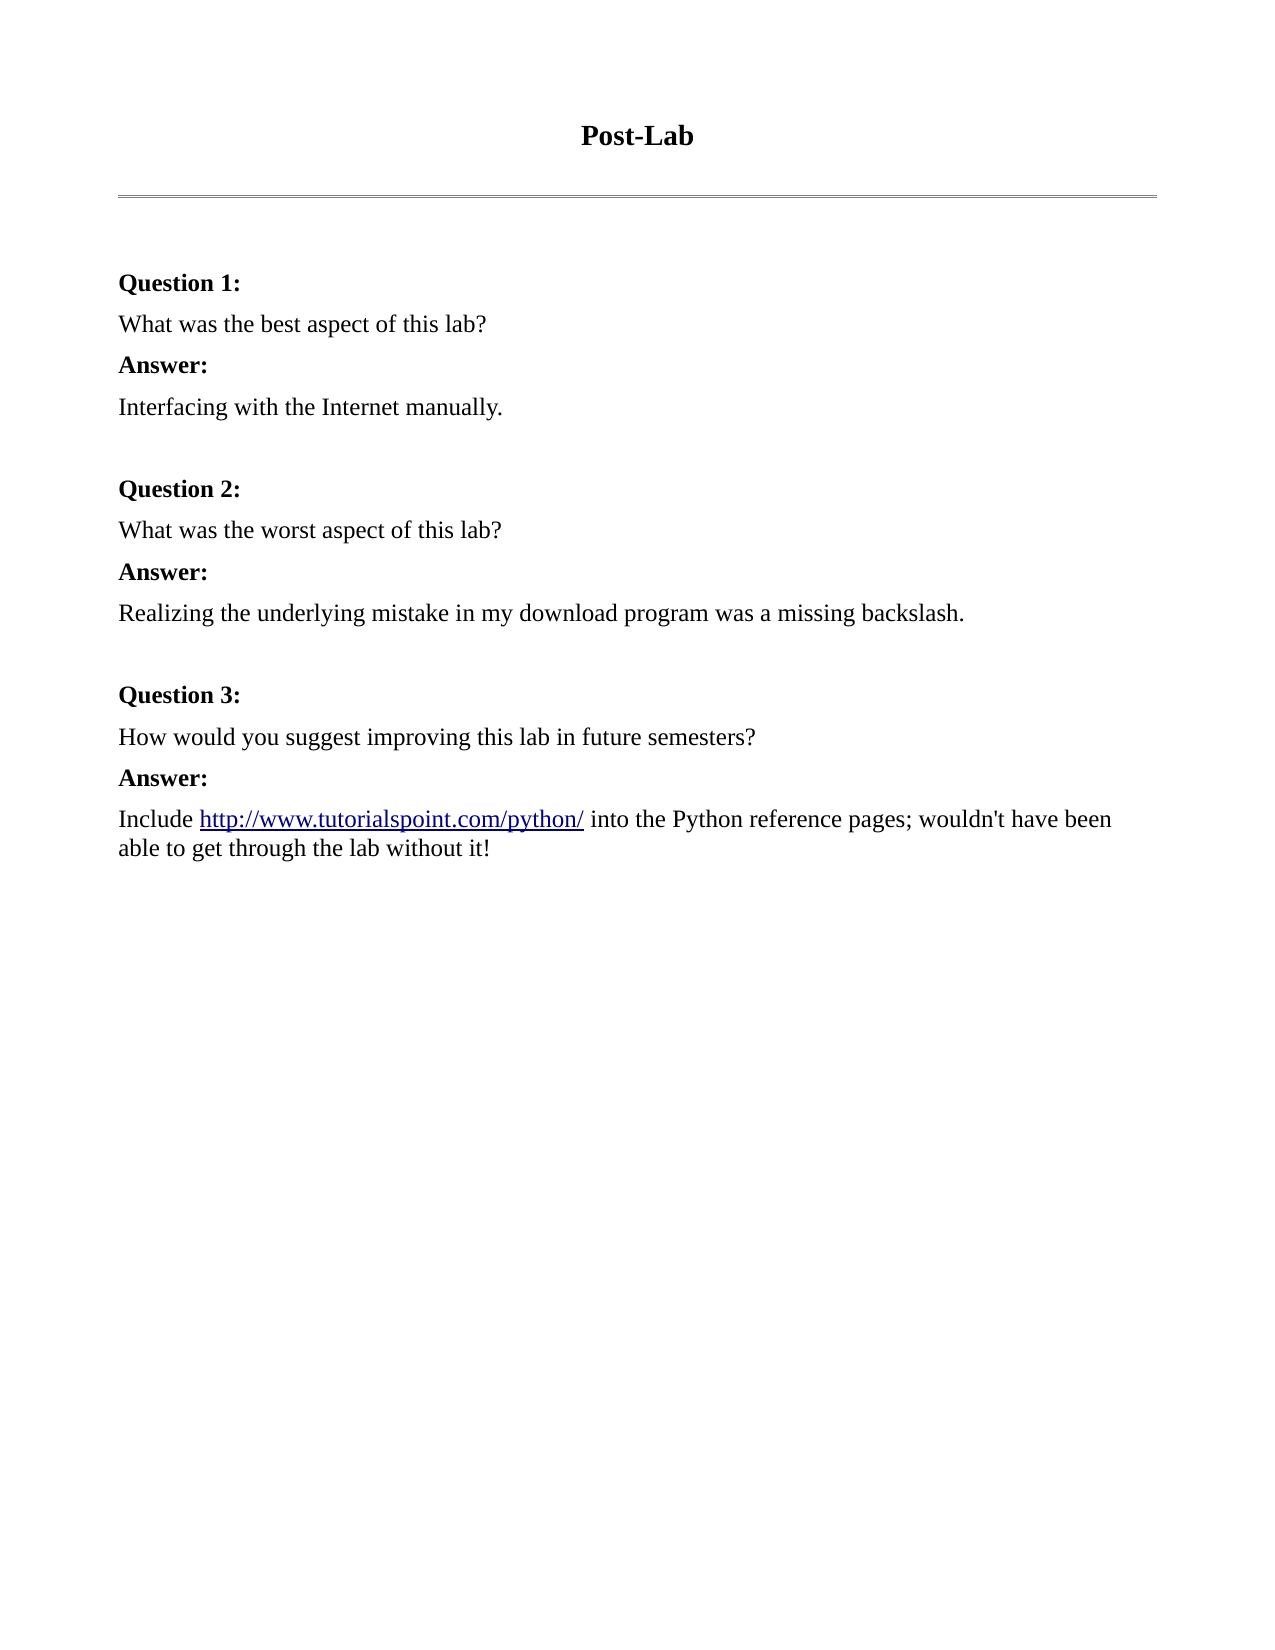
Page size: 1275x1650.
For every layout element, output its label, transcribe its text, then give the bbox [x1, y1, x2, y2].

text What was the worst aspect of this lab? [118, 515, 1157, 544]
text Question 2: [118, 474, 1157, 503]
text Question 3: [118, 680, 1157, 709]
text Answer: [118, 557, 1157, 585]
text Answer: [118, 763, 1157, 792]
text Answer: [118, 350, 1157, 379]
text What was the best aspect of this lab? [118, 309, 1157, 338]
text How would you suggest improving this lab in future semesters? [118, 722, 1157, 750]
text Realizing the underlying mistake in my download program was a missing backslash. [118, 598, 1157, 627]
text Include http://www.tutorialspoint.com/python/ into the Python reference pages; wouldn't have been able to get through the lab without it! [118, 804, 1157, 862]
text Question 1: [118, 268, 1157, 297]
text Post-Lab [118, 118, 1157, 152]
text Interfacing with the Internet manually. [118, 392, 1157, 420]
